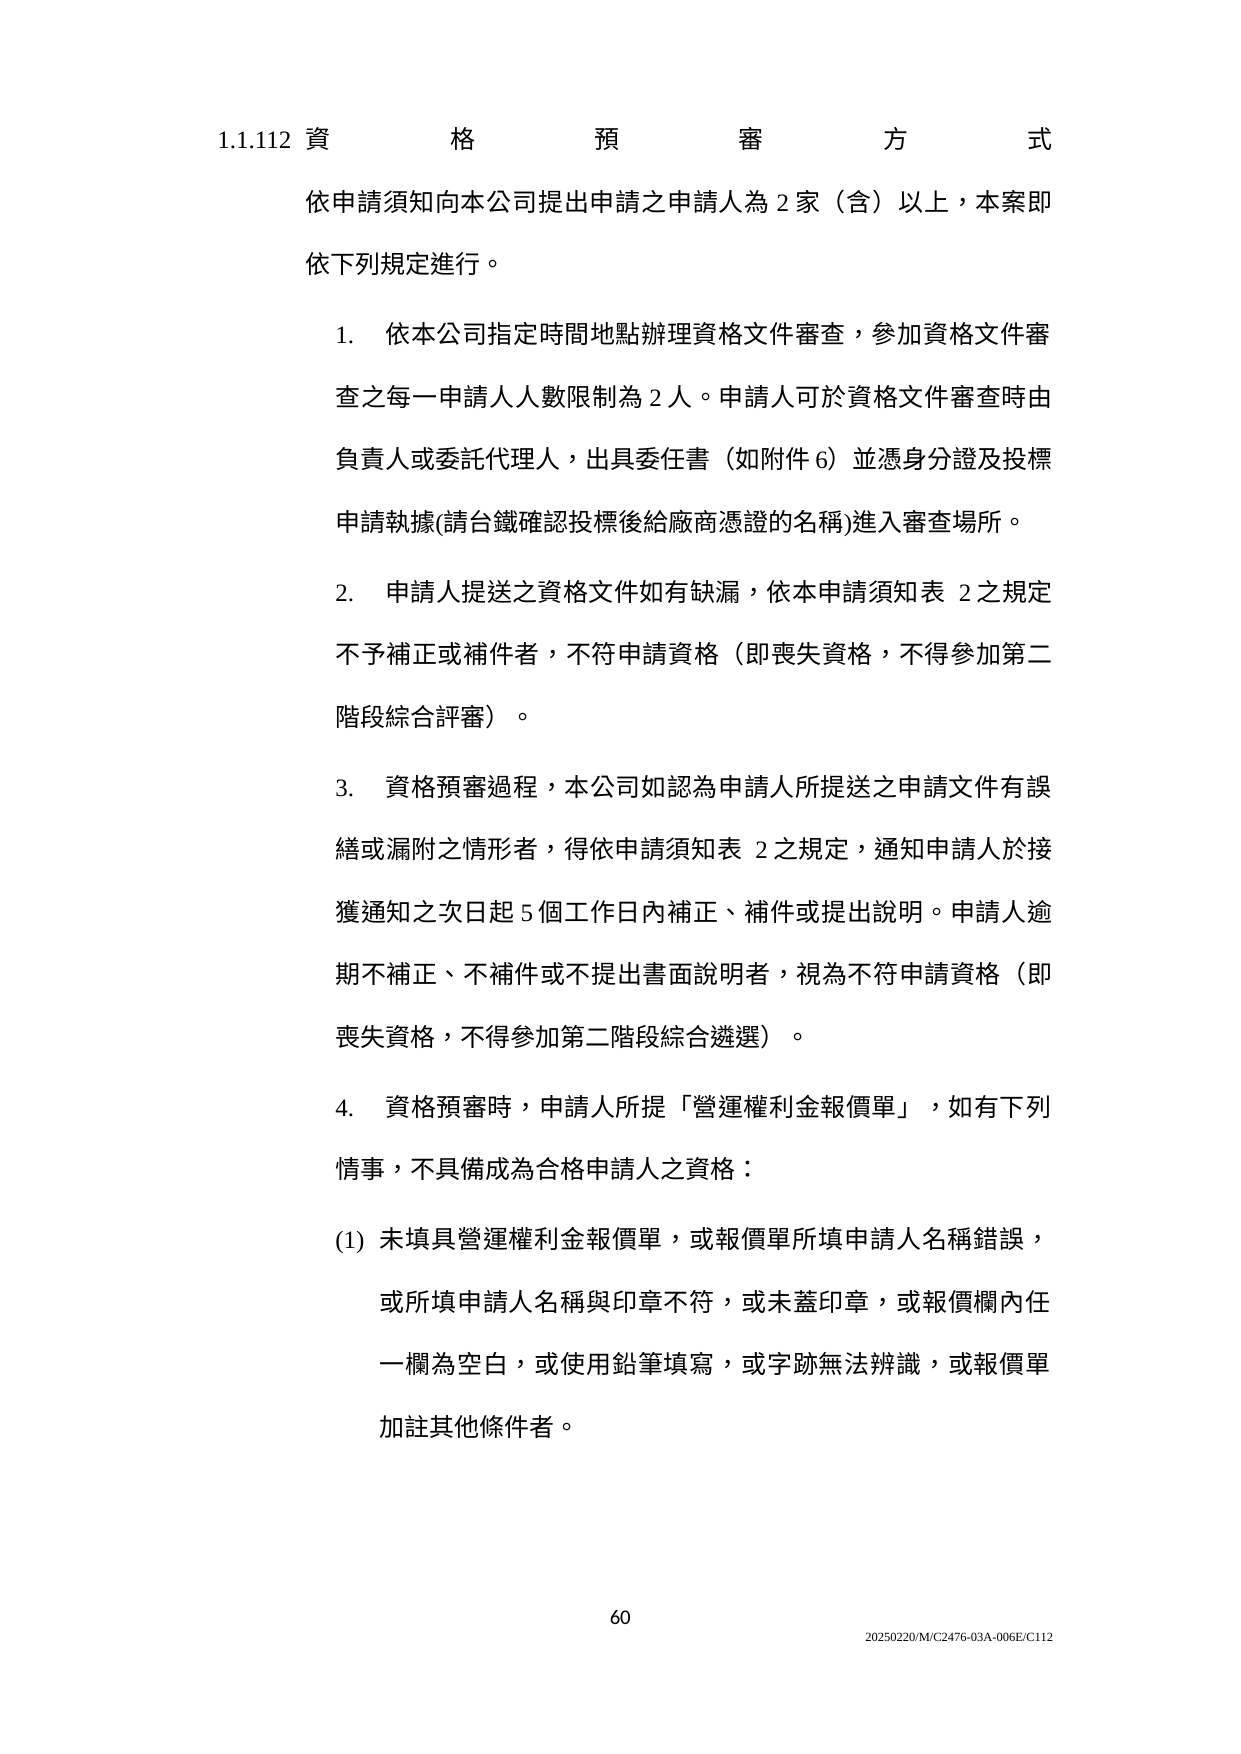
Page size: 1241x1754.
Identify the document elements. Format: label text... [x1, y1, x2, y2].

list 依本公司指定時間地點辦理資格文件審查，參加資格文件審查之每一申請人人數限制為2人。申請人可於資格文件審查時由負責人或委託代理人，出具委任書（如附件6）並憑身分證及投標申請執據(請台鐵確認投標後給廠商憑證的名稱)進入審查場所。 [335, 291, 1053, 541]
list 資格預審過程，本公司如認為申請人所提送之申請文件有誤繕或漏附之情形者，得依申請須知表 2之規定，通知申請人於接獲通知之次日起5個工作日內補正、補件或提出說明。申請人逾期不補正、不補件或不提出書面說明者，視為不符申請資格（即喪失資格，不得參加第二階段綜合遴選）。 [335, 744, 1053, 1056]
list 申請人提送之資格文件如有缺漏，依本申請須知表 2之規定不予補正或補件者，不符申請資格（即喪失資格，不得參加第二階段綜合評審）。 [335, 549, 1053, 736]
list 資格預審時，申請人所提「營運權利金報價單」，如有下列情事，不具備成為合格申請人之資格： [335, 1064, 1053, 1189]
list 未填具營運權利金報價單，或報價單所填申請人名稱錯誤，或所填申請人名稱與印章不符，或未蓋印章，或報價欄內任一欄為空白，或使用鉛筆填寫，或字跡無法辨識，或報價單加註其他條件者。 [335, 1196, 1053, 1446]
list 資格預審方式 依申請須知向本公司提出申請之申請人為2家（含）以上，本案即依下列規定進行。 [217, 96, 1053, 284]
